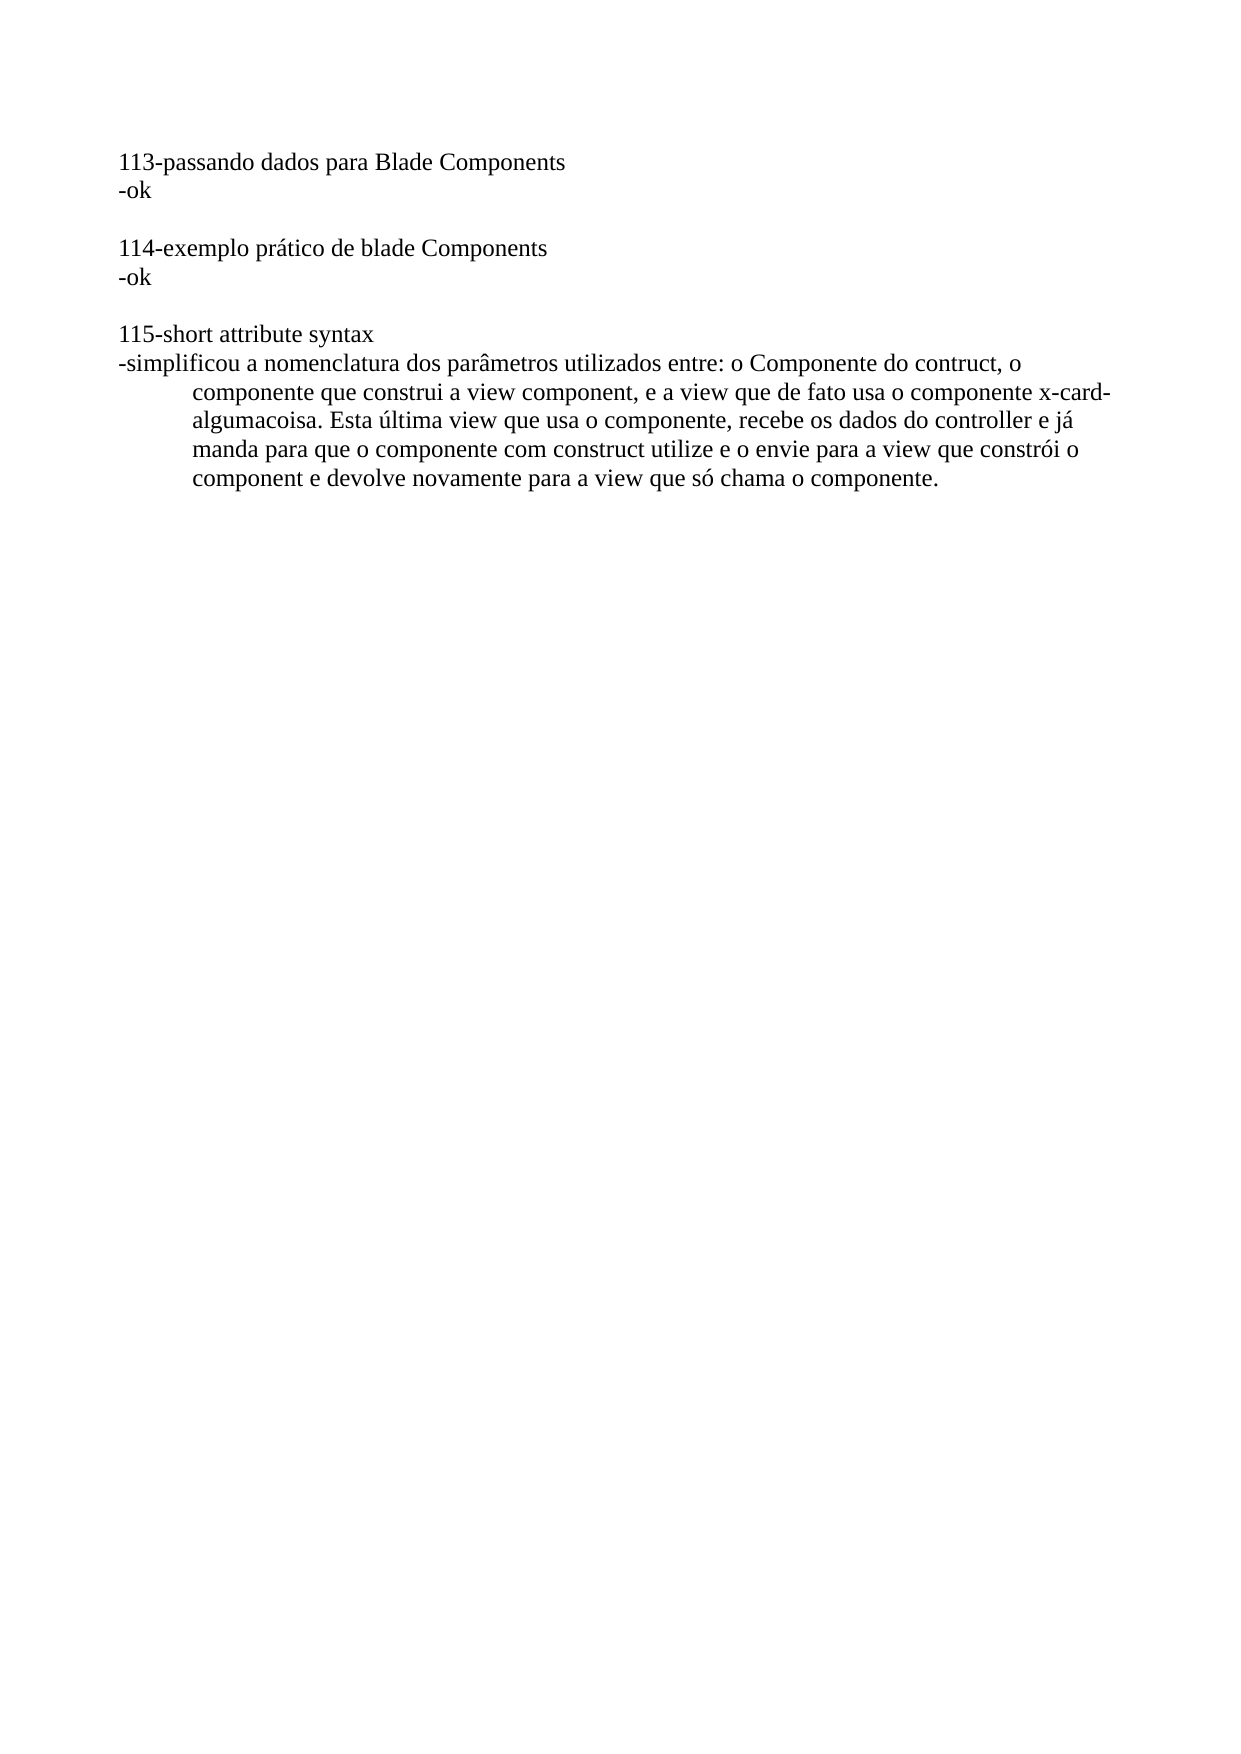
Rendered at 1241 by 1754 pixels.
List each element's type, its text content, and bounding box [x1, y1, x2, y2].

text -simplificou a nomenclatura dos parâmetros utilizados entre: o Componente do contruct, o componente que construi a view component, e a view que de fato usa o componente x-card- algumacoisa. Esta última view que usa o componente, recebe os dados do controller e já manda para que o componente com construct utilize e o envie para a view que constrói o component e devolve novamente para a view que só chama o componente. [118, 348, 1122, 492]
text 114-exemplo prático de blade Components [118, 233, 1122, 262]
text 115-short attribute syntax [118, 319, 1122, 348]
text 113-passando dados para Blade Components [118, 147, 1122, 176]
text -ok [118, 176, 1122, 204]
text -ok [118, 262, 1122, 291]
